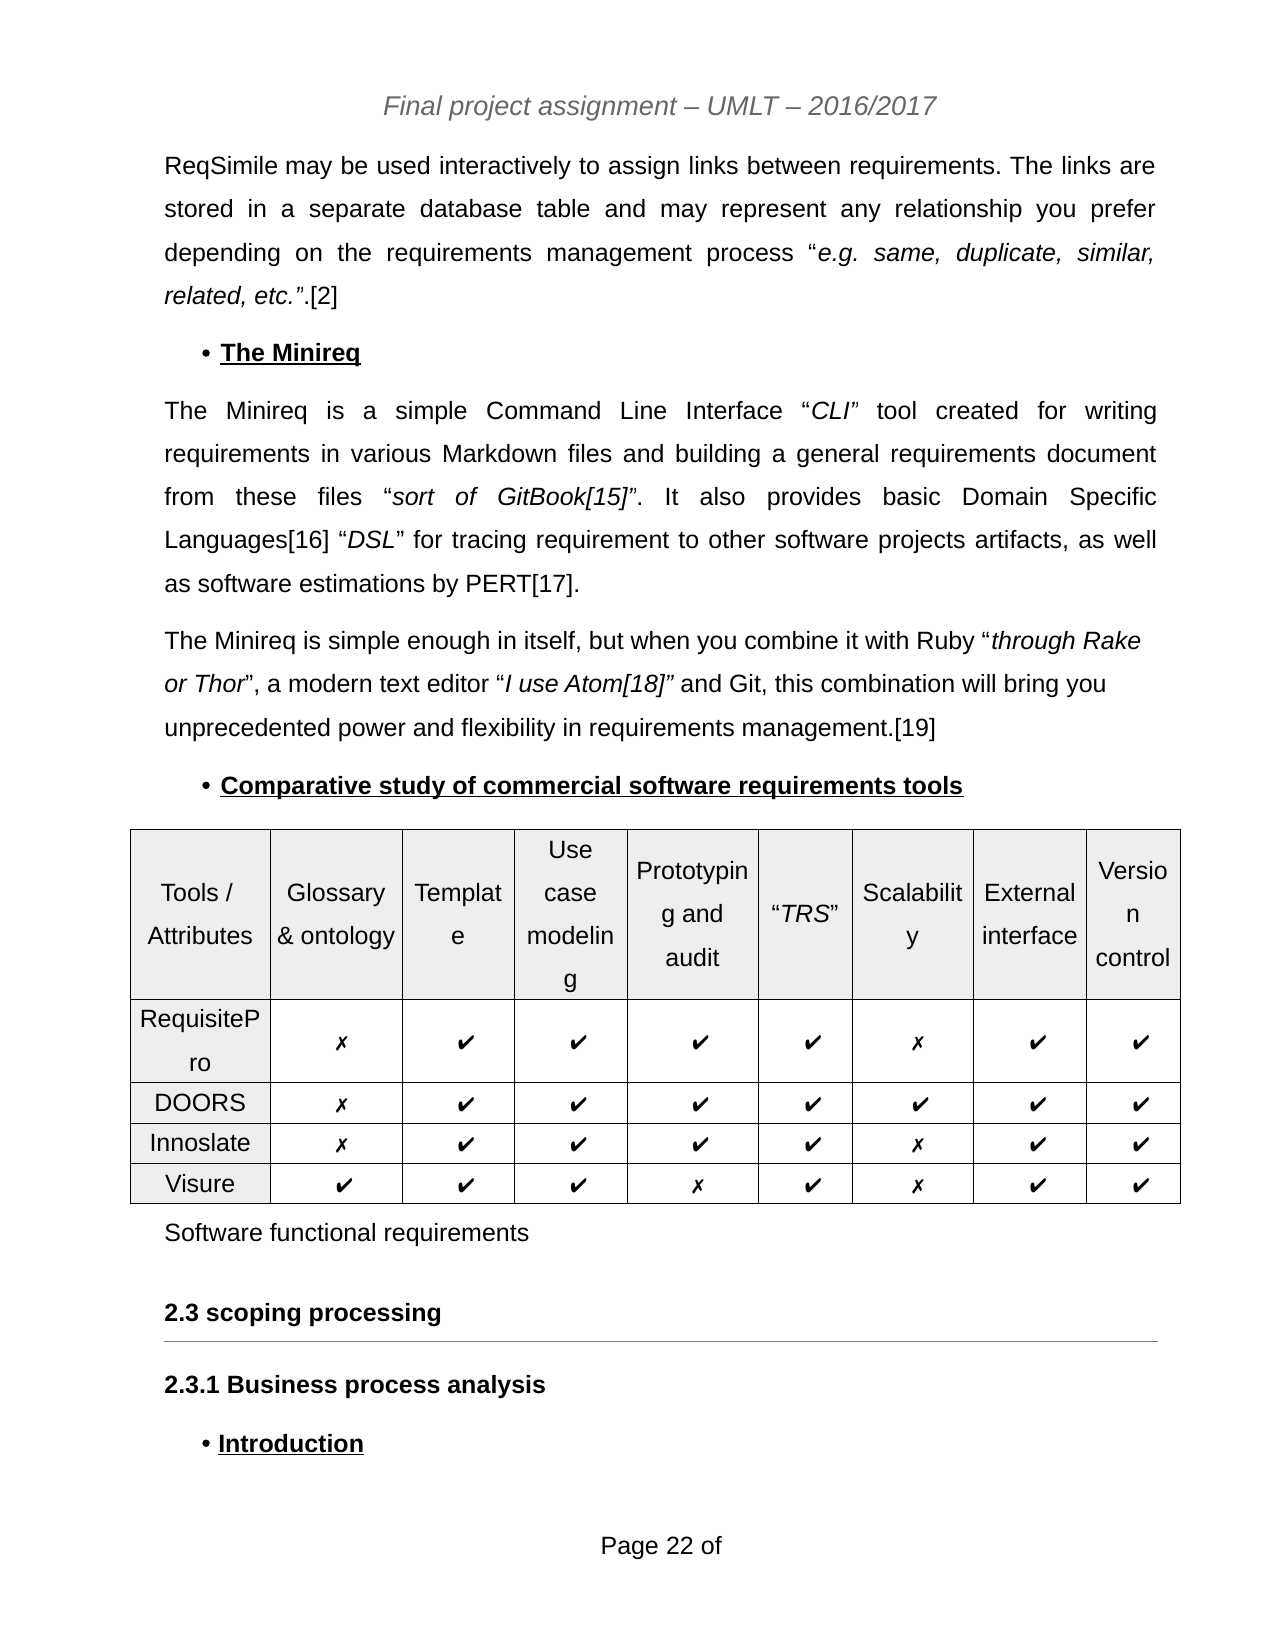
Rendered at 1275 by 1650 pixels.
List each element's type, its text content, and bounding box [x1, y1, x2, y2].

table_cell [403, 1164, 514, 1203]
table_cell [1087, 1124, 1180, 1163]
table_cell DOORS [131, 1083, 270, 1122]
table_cell Innoslate [131, 1124, 270, 1163]
table_header Template [403, 830, 514, 999]
table_cell [271, 1000, 402, 1082]
table_cell [515, 1083, 627, 1122]
table_cell [759, 1124, 852, 1163]
table_cell [515, 1000, 627, 1082]
table_header “TRS” [759, 830, 852, 999]
table_cell [853, 1164, 973, 1203]
list Comparative study of commercial software requirements tools [202, 771, 1158, 799]
table_cell [974, 1000, 1086, 1082]
table_cell Visure [131, 1164, 270, 1203]
table_header Use case modeling [515, 830, 627, 999]
table_cell [1087, 1000, 1180, 1082]
table_cell [759, 1164, 852, 1203]
table_cell [853, 1083, 973, 1122]
table_cell [403, 1083, 514, 1122]
table_cell [403, 1124, 514, 1163]
table_header Version control [1087, 830, 1180, 999]
table_header External interface [974, 830, 1086, 999]
table_cell [759, 1000, 852, 1082]
table_cell [271, 1164, 402, 1203]
table_cell RequisitePro [131, 1000, 270, 1082]
table_cell [628, 1000, 758, 1082]
table_cell [853, 1000, 973, 1082]
table_header Scalability [853, 830, 973, 999]
table_cell [853, 1124, 973, 1163]
table_cell [271, 1124, 402, 1163]
list Introduction [202, 1429, 1158, 1457]
table_cell [515, 1164, 627, 1203]
table_cell [759, 1083, 852, 1122]
table_cell [628, 1124, 758, 1163]
table_cell [1087, 1164, 1180, 1203]
table_header Prototyping and audit [628, 830, 758, 999]
table_cell [628, 1083, 758, 1122]
table_header Glossary & ontology [271, 830, 402, 999]
text The Minireq is simple enough in itself, but when you combine it with Ruby “through Rake or Thor”, a modern text editor “I use Atom[18]” and Git, this combination will bring you unprecedented power and flexibility in requirements management.[19] [164, 626, 1158, 741]
table_cell [628, 1164, 758, 1203]
table_header Tools / Attributes [131, 830, 270, 999]
table_cell [974, 1083, 1086, 1122]
subtitle 2.3.1 Business process analysis [164, 1371, 1158, 1399]
table_cell [974, 1164, 1086, 1203]
table_cell [1087, 1083, 1180, 1122]
subtitle 2.3 scoping processing [164, 1298, 1158, 1326]
text The Minireq is a simple Command Line Interface “CLI” tool created for writing requirements in various Markdown files and building a general requirements document from these files “sort of GitBook[15]”. It also provides basic Domain Specific Languages[16] “DSL” for tracing requirement to other software projects artifacts, as well as software estimations by PERT[17]. [164, 396, 1158, 597]
table_cell [515, 1124, 627, 1163]
table_cell [974, 1124, 1086, 1163]
text Software functional requirements [164, 1218, 1158, 1247]
table_cell [403, 1000, 514, 1082]
table_cell [271, 1083, 402, 1122]
text ReqSimile may be used interactively to assign links between requirements. The links are stored in a separate database table and may represent any relationship you prefer depending on the requirements management process “e.g. same, duplicate, similar, related, etc.”.[2] [164, 151, 1158, 309]
list The Minireq [202, 338, 1158, 367]
